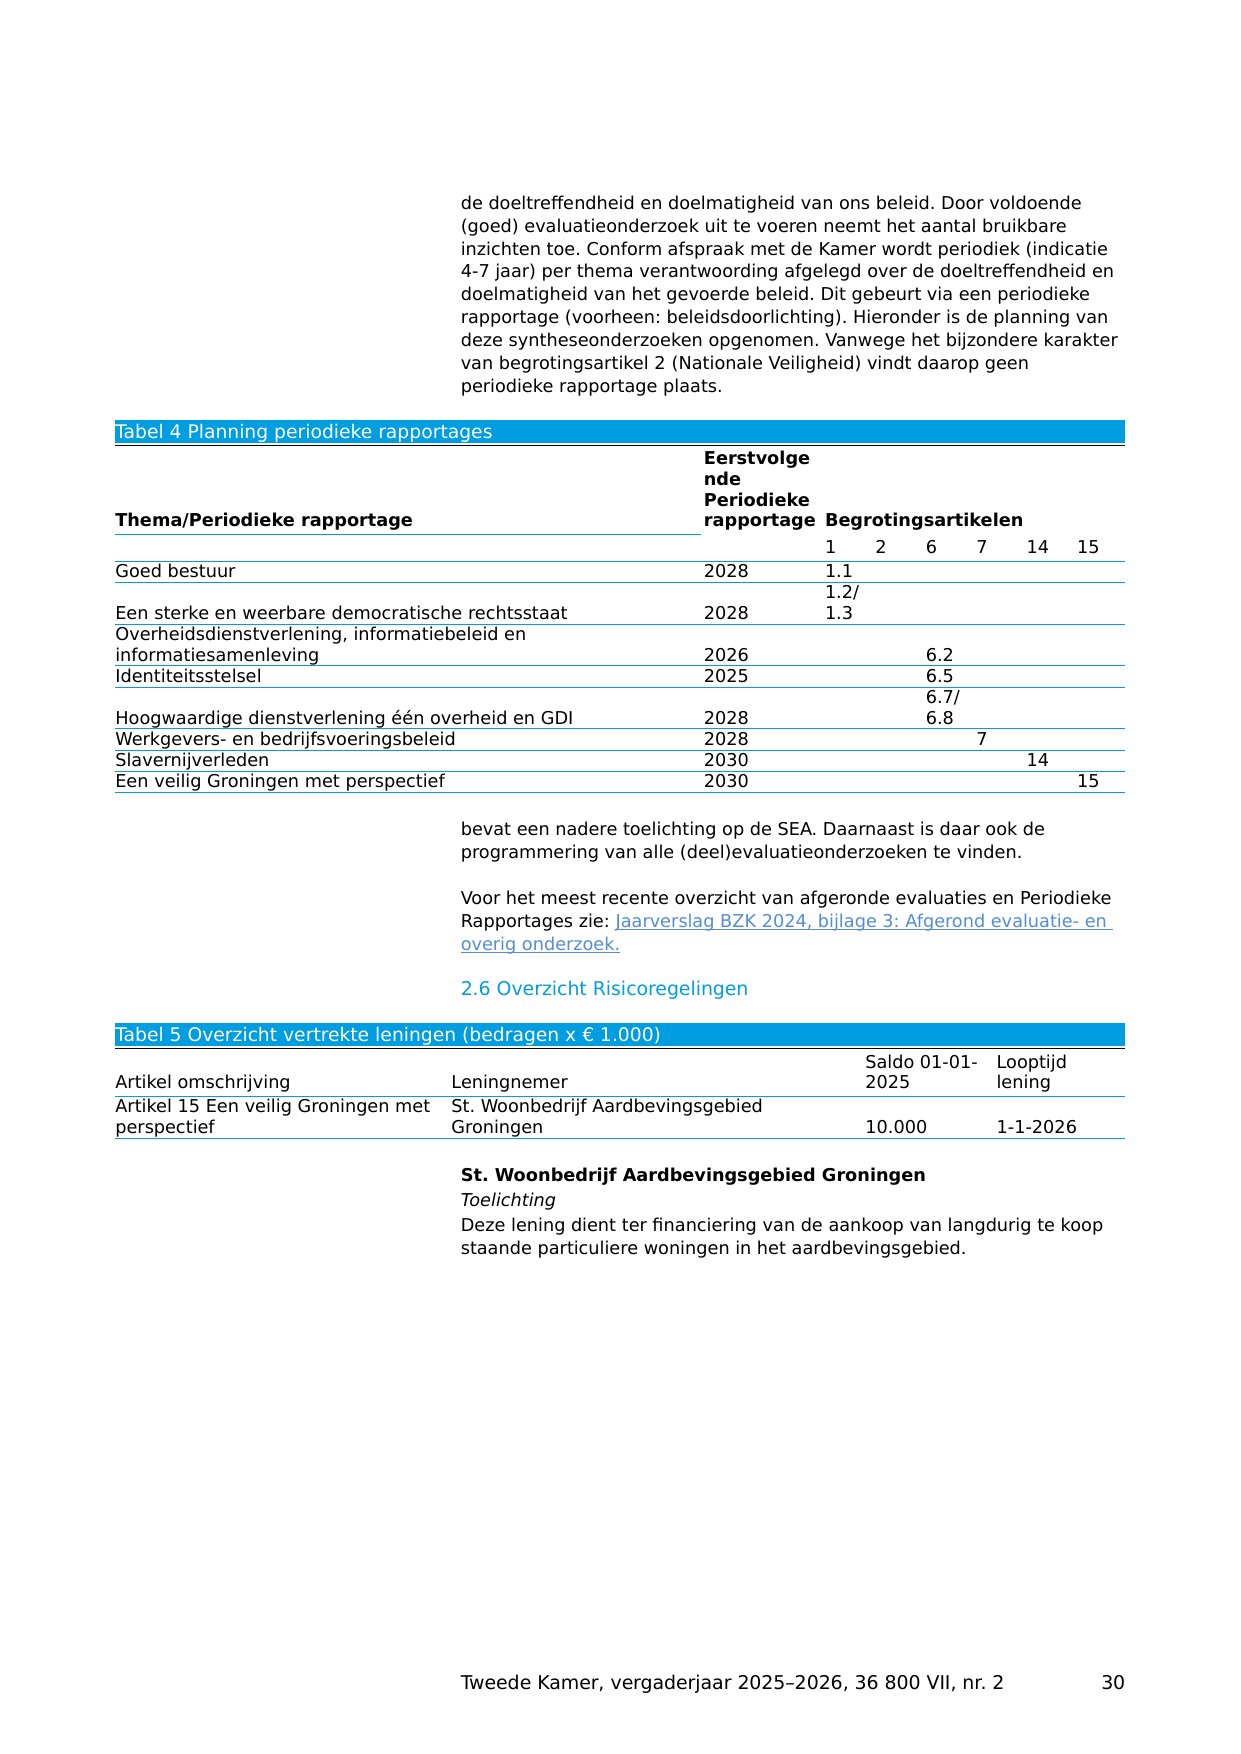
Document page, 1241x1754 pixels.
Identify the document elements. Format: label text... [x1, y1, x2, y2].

table_cell [822, 666, 872, 687]
table_cell [872, 583, 923, 624]
table_cell Looptijd lening [994, 1049, 1125, 1096]
table_cell [923, 772, 973, 792]
table_cell 14 [1024, 534, 1074, 561]
table_cell [1024, 666, 1074, 687]
table_cell [1024, 562, 1074, 582]
table_cell 2026 [701, 625, 822, 665]
table_cell [1074, 729, 1125, 749]
table_cell 10.000 [862, 1097, 993, 1138]
table_cell St. Woonbedrijf Aardbevingsgebied Groningen [448, 1097, 862, 1138]
table_cell [822, 625, 872, 665]
table_cell [923, 583, 973, 624]
table_cell Saldo 01-01-2025 [862, 1049, 993, 1096]
table_cell [973, 583, 1023, 624]
text Toelichting [461, 1188, 1125, 1211]
text Deze lening dient ter financiering van de aankoop van langdurig te koop staande particuliere woningen in het aardbevingsgebied. [461, 1213, 1125, 1259]
table_cell [1024, 688, 1074, 728]
table_cell [822, 772, 872, 792]
table_cell [973, 625, 1023, 665]
table_cell 2030 [701, 751, 822, 771]
table_cell [973, 562, 1023, 582]
table_cell 2028 [701, 688, 822, 728]
table_cell [973, 751, 1023, 771]
table_cell 2025 [701, 666, 822, 687]
table_cell [872, 751, 923, 771]
table_cell [822, 751, 872, 771]
table_cell 15 [1074, 772, 1125, 792]
table_cell [1024, 772, 1074, 792]
table_cell [822, 729, 872, 749]
table_cell [923, 729, 973, 749]
table_cell [1074, 446, 1125, 534]
table_cell 1-1-2026 [994, 1097, 1125, 1138]
table_cell [923, 751, 973, 771]
table_cell 7 [973, 534, 1023, 561]
table_cell [701, 534, 822, 561]
table_cell [1074, 688, 1125, 728]
table_cell 14 [1024, 751, 1074, 771]
table_cell Eerstvolgende Periodieke rapportage [701, 446, 822, 534]
table_cell [1074, 562, 1125, 582]
table_cell Werkgevers- en bedrijfsvoeringsbeleid [115, 729, 701, 749]
table_cell [1074, 625, 1125, 665]
table_cell Een veilig Groningen met perspectief [115, 772, 701, 792]
table_cell Hoogwaardige dienstverlening één overheid en GDI [115, 688, 701, 728]
table_cell 1.1 [822, 562, 872, 582]
table_cell Goed bestuur [115, 562, 701, 582]
table_cell Thema/Periodieke rapportage [115, 446, 701, 534]
table_cell [115, 535, 701, 561]
text de doeltreffendheid en doelmatigheid van ons beleid. Door voldoende (goed) evaluatieonderzoek uit te voeren neemt het aantal bruikbare inzichten toe. Conform afspraak met de Kamer wordt periodiek (indicatie 4-7 jaar) per thema verantwoording afgelegd over de doeltreffendheid en doelmatigheid van het gevoerde beleid. Dit gebeurt via een periodieke rapportage (voorheen: beleidsdoorlichting). Hieronder is de planning van deze syntheseonderzoeken opgenomen. Vanwege het bijzondere karakter van begrotingsartikel 2 (Nationale Veiligheid) vindt daarop geen periodieke rapportage plaats. [461, 191, 1125, 397]
table_cell [923, 562, 973, 582]
table_cell 15 [1074, 534, 1125, 561]
table_cell [973, 666, 1023, 687]
table_cell 2028 [701, 562, 822, 582]
table_cell 6.7/ 6.8 [923, 688, 973, 728]
text St. Woonbedrijf Aardbevingsgebied Groningen [461, 1163, 1125, 1186]
table_cell [1024, 729, 1074, 749]
table_cell [872, 625, 923, 665]
table_cell Identiteitsstelsel [115, 666, 701, 687]
table_cell Slavernijverleden [115, 751, 701, 771]
table_cell [872, 729, 923, 749]
table_cell [973, 772, 1023, 792]
table_cell 2028 [701, 729, 822, 749]
table_cell 6 [923, 534, 973, 561]
table_cell [872, 772, 923, 792]
table_cell [1074, 751, 1125, 771]
table_cell Artikel 15 Een veilig Groningen met perspectief [115, 1097, 448, 1138]
table_cell Een sterke en weerbare democratische rechtsstaat [115, 583, 701, 624]
table_cell 2 [872, 534, 923, 561]
table_cell 1 [822, 534, 872, 561]
table_cell [872, 688, 923, 728]
table_cell 2030 [701, 772, 822, 792]
table_cell [872, 666, 923, 687]
text Voor het meest recente overzicht van afgeronde evaluaties en Periodieke Rapportages zie: Jaarverslag BZK 2024, bijlage 3: Afgerond evaluatie- en overig onderzoek. [461, 886, 1125, 955]
text bevat een nadere toelichting op de SEA. Daarnaast is daar ook de programmering van alle (deel)evaluatieonderzoeken te vinden. [461, 817, 1125, 863]
table_cell 7 [973, 729, 1023, 749]
title 2.6 Overzicht Risicoregelingen [461, 978, 1125, 1000]
table_cell [1024, 583, 1074, 624]
table_cell 2028 [701, 583, 822, 624]
table_cell Leningnemer [448, 1049, 862, 1096]
table_cell 1.2/1.3 [822, 583, 872, 624]
table_cell [1024, 625, 1074, 665]
table_cell [872, 562, 923, 582]
table_cell [1074, 583, 1125, 624]
table_cell 6.5 [923, 666, 973, 687]
table_cell Begrotingsartikelen [822, 446, 1074, 534]
table_cell 6.2 [923, 625, 973, 665]
table_cell Overheidsdienstverlening, informatiebeleid en informatiesamenleving [115, 625, 701, 665]
table_cell [822, 688, 872, 728]
table_cell [1074, 666, 1125, 687]
table_cell [973, 688, 1023, 728]
table_cell Artikel omschrijving [115, 1049, 448, 1096]
